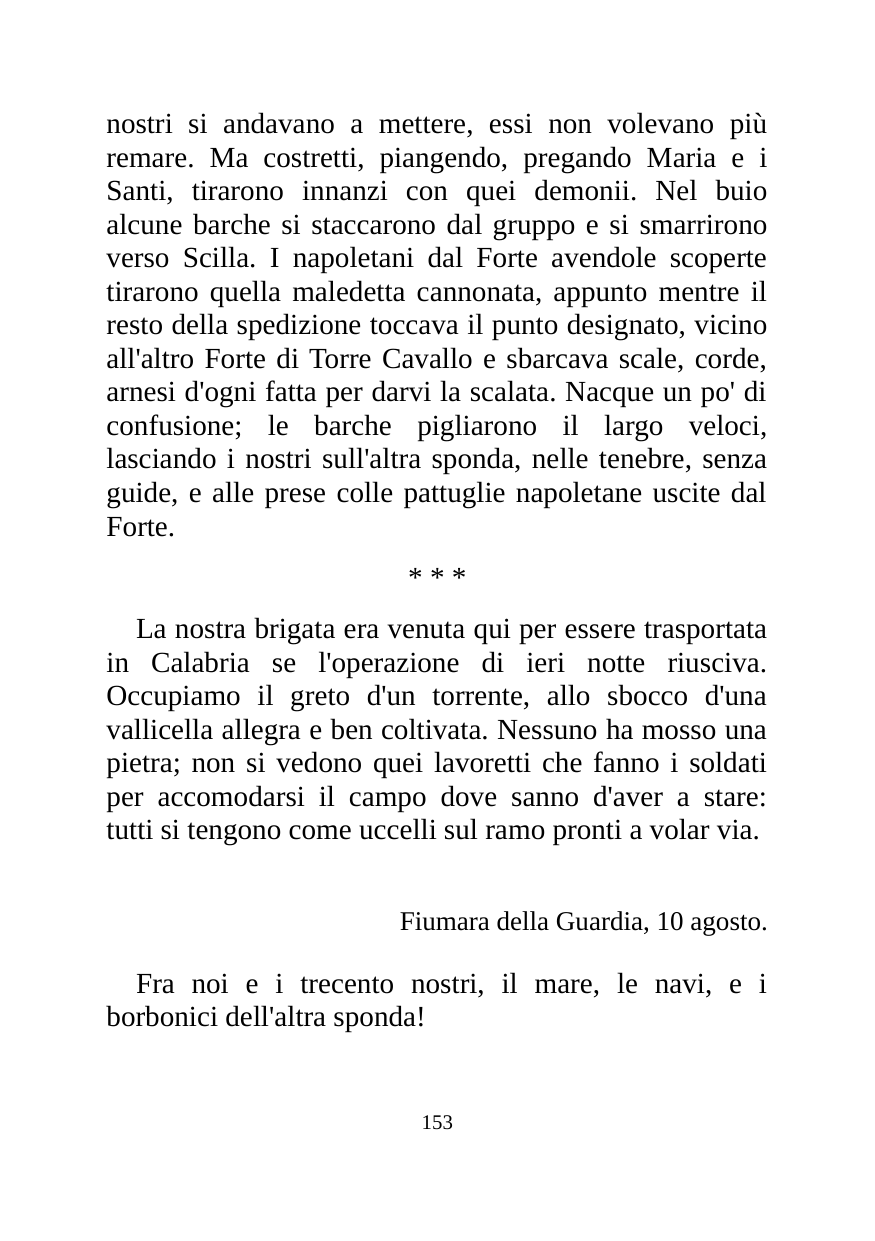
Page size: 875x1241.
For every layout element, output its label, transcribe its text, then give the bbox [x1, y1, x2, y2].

text La nostra brigata era venuta qui per essere trasportata in Calabria se l'operazione di ieri notte riusciva. Occupiamo il greto d'un torrente, allo sbocco d'una vallicella allegra e ben coltivata. Nessuno ha mosso una pietra; non si vedono quei lavoretti che fanno i soldati per accomodarsi il campo dove sanno d'aver a stare: tutti si tengono come uccelli sul ramo pronti a volar via. [106, 611, 768, 846]
text Fra noi e i trecento nostri, il mare, le navi, e i borbonici dell'altra sponda! [106, 966, 768, 1033]
text nostri si andavano a mettere, essi non volevano più remare. Ma costretti, piangendo, pregando Maria e i Santi, tirarono innanzi con quei demonii. Nel buio alcune barche si staccarono dal gruppo e si smarrirono verso Scilla. I napoletani dal Forte avendole scoperte tirarono quella maledetta cannonata, appunto mentre il resto della spedizione toccava il punto designato, vicino all'altro Forte di Torre Cavallo e sbarcava scale, corde, arnesi d'ogni fatta per darvi la scalata. Nacque un po' di confusione; le barche pigliarono il largo veloci, lasciando i nostri sull'altra sponda, nelle tenebre, senza guide, e alle prese colle pattuglie napoletane uscite dal Forte. [106, 106, 768, 542]
text Fiumara della Guardia, 10 agosto. [106, 905, 768, 936]
text * * * [106, 560, 768, 593]
